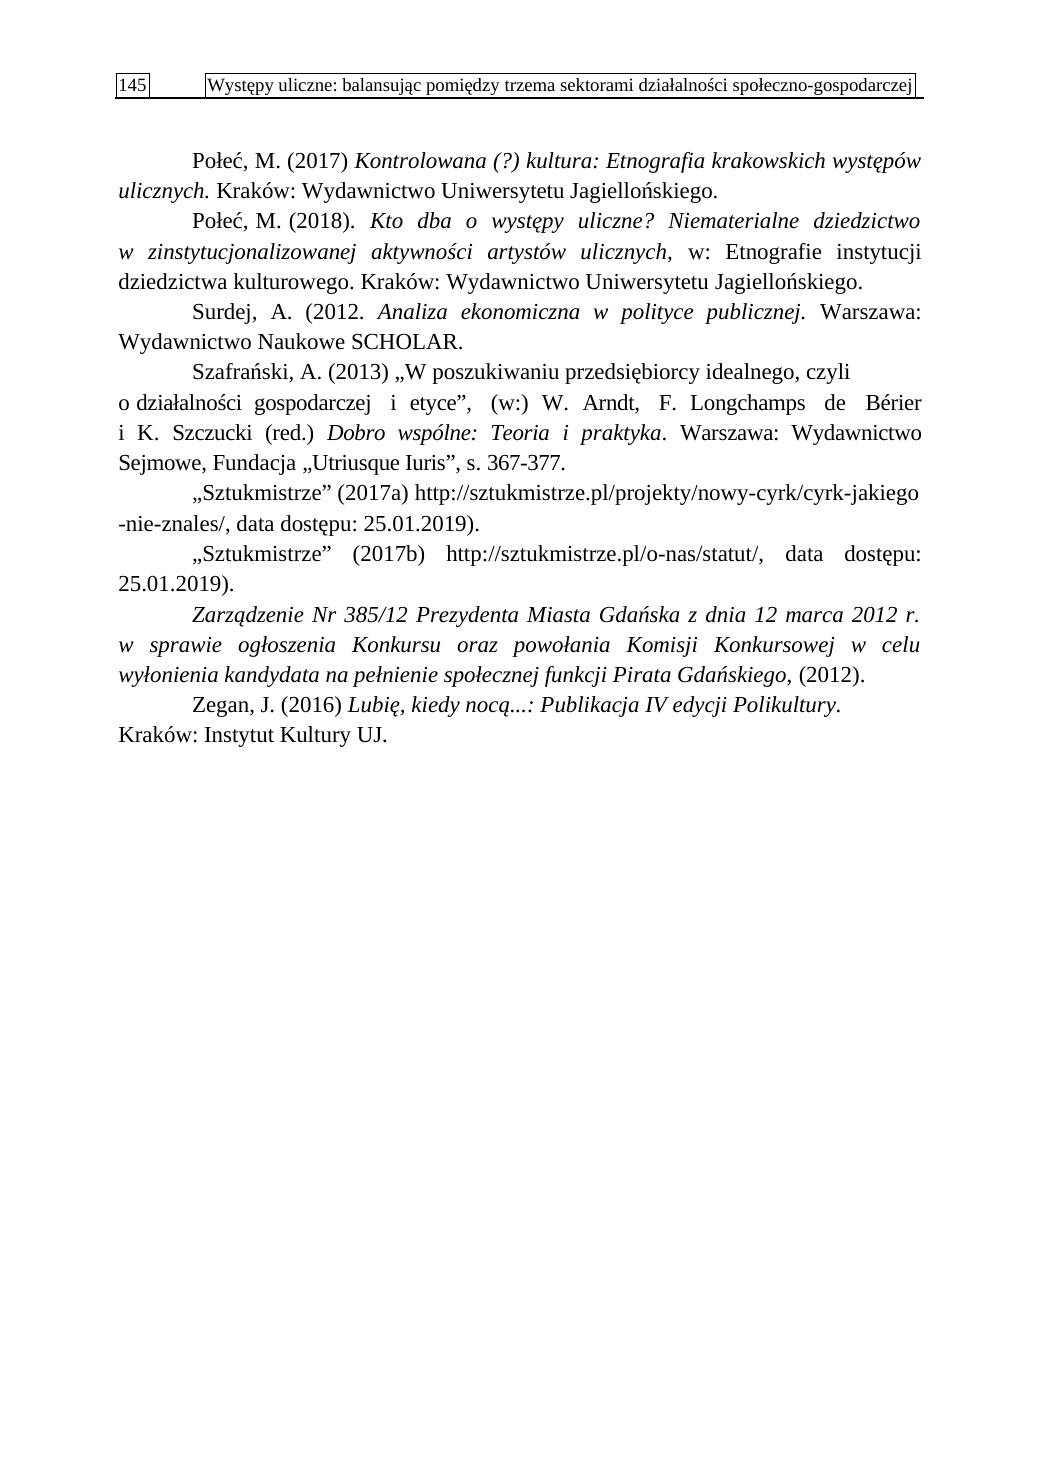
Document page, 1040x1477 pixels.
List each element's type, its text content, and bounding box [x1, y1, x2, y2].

text Zarządzenie Nr 385/12 Prezydenta Miasta Gdańska z dnia 12 marca 2012 r. w sprawie ogłoszenia Konkursu oraz powołania Komisji Konkursowej w celu wyłonienia kandydata na pełnienie społecznej funkcji Pirata Gdańskiego, (2012). [118, 601, 921, 687]
text „Sztukmistrze” (2017a) http://sztukmistrze.pl/projekty/nowy-cyrk/cyrk-jakiego [192, 480, 933, 506]
text o działalności gospodarczej i etyce”, (w:) W. Arndt, F. Longchamps de Bérier i K. Szczucki (red.) Dobro wspólne: Teoria i praktyka. Warszawa: Wydawnictwo Sejmowe, Fundacja „Utriusque Iuris”, s. 367-377. [118, 389, 922, 476]
text Szafrański, A. (2013) „W poszukiwaniu przedsiębiorcy idealnego, czyli [192, 359, 933, 385]
text -nie-znales/, data dostępu: 25.01.2019). [118, 510, 933, 536]
text Zegan, J. (2016) Lubię, kiedy nocą...: Publikacja IV edycji Polikultury. [192, 691, 933, 718]
text „Sztukmistrze” (2017b) http://sztukmistrze.pl/o-nas/statut/, data dostępu: 25.01.2019). [118, 540, 922, 597]
text Połeć, M. (2017) Kontrolowana (?) kultura: Etnografia krakowskich występów ulicznych. Kraków: Wydawnictwo Uniwersytetu Jagiellońskiego. [118, 147, 922, 204]
text Surdej, A. (2012. Analiza ekonomiczna w polityce publicznej. Warszawa: Wydawnictwo Naukowe SCHOLAR. [118, 298, 922, 355]
text Połeć, M. (2018). Kto dba o występy uliczne? Niematerialne dziedzictwo w zinstytucjonalizowanej aktywności artystów ulicznych, w: Etnografie instytucji dziedzictwa kulturowego. Kraków: Wydawnictwo Uniwersytetu Jagiellońskiego. [118, 208, 922, 294]
text Kraków: Instytut Kultury UJ. [118, 722, 933, 748]
